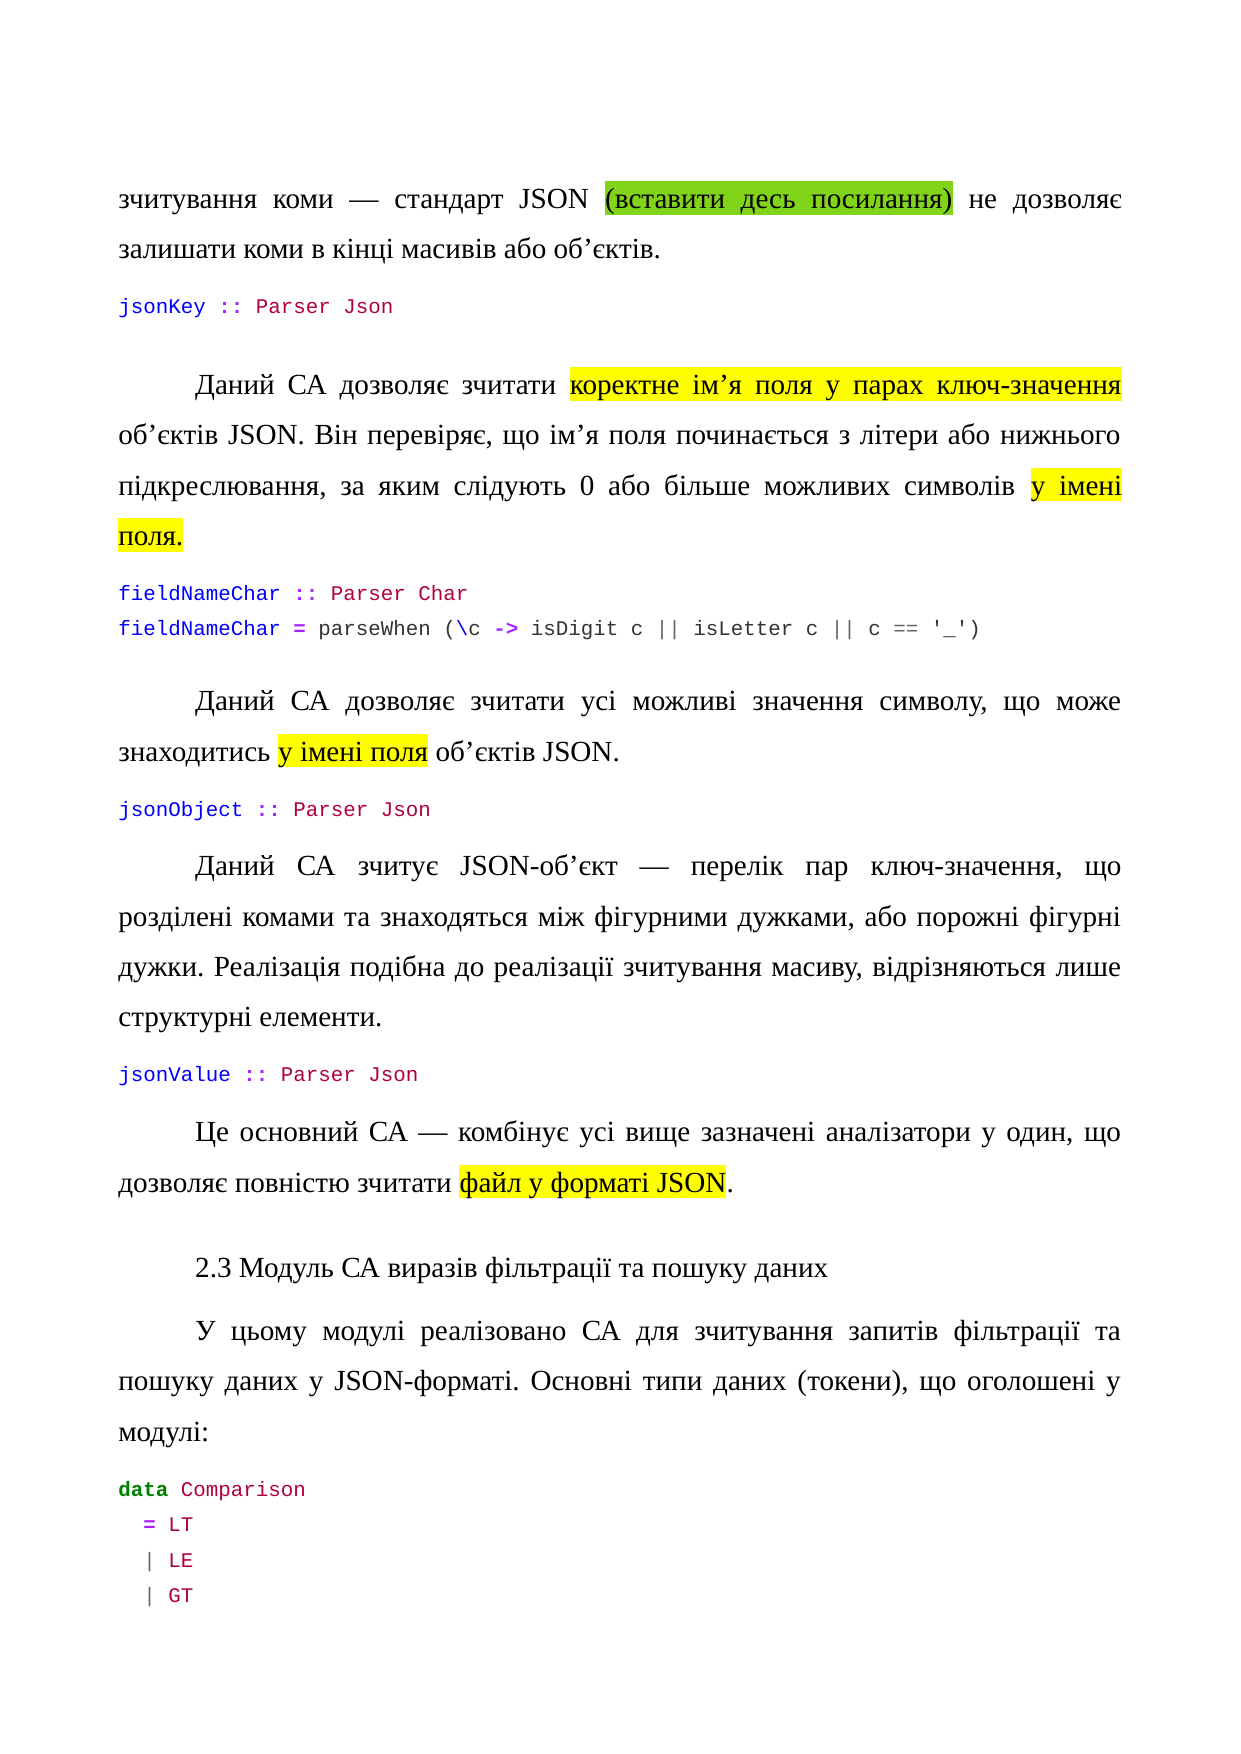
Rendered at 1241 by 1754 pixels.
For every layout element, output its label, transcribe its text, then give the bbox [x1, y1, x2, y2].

text У цьому модулі реалізовано СА для зчитування запитів фільтрації та пошуку даних у JSON-форматі. Основні типи даних (токени), що оголошені у модулі: [118, 1313, 1122, 1447]
text Даний СА дозволяє зчитати усі можливі значення символу, що може знаходитись у імені поля об’єктів JSON. [118, 683, 1122, 767]
text Даний СА зчитує JSON-об’єкт — перелік пар ключ-значення, що розділені комами та знаходяться між фігурними дужками, або порожні фігурні дужки. Реалізація подібна до реалізації зчитування масиву, відрізняються лише структурні елементи. [118, 848, 1122, 1033]
text Це основний СА — комбінує усі вище зазначені аналізатори у один, що дозволяє повністю зчитати файл у форматі JSON. [118, 1114, 1122, 1198]
text зчитування коми — стандарт JSON (вставити десь посилання) не дозволяє залишати коми в кінці масивів або об’єктів. [118, 181, 1122, 265]
text | GT [118, 1585, 1122, 1609]
text jsonKey :: Parser Json [118, 296, 1122, 320]
text Даний СА дозволяє зчитати коректне ім’я поля у парах ключ-значення об’єктів JSON. Він перевіряє, що ім’я поля починається з літери або нижнього підкреслювання, за яким слідують 0 або більше можливих символів у імені поля. [118, 367, 1122, 552]
subtitle 2.3 Модуль СА виразів фільтрації та пошуку даних [118, 1250, 1122, 1284]
text jsonObject :: Parser Json [118, 798, 1122, 822]
text fieldNameChar = parseWhen (\c -> isDigit c || isLetter c || c == '_') [118, 618, 1122, 642]
text | LE [118, 1549, 1122, 1573]
text jsonValue :: Parser Json [118, 1064, 1122, 1088]
text fieldNameChar :: Parser Char [118, 583, 1122, 607]
text data Comparison [118, 1479, 1122, 1502]
text = LT [118, 1514, 1122, 1538]
